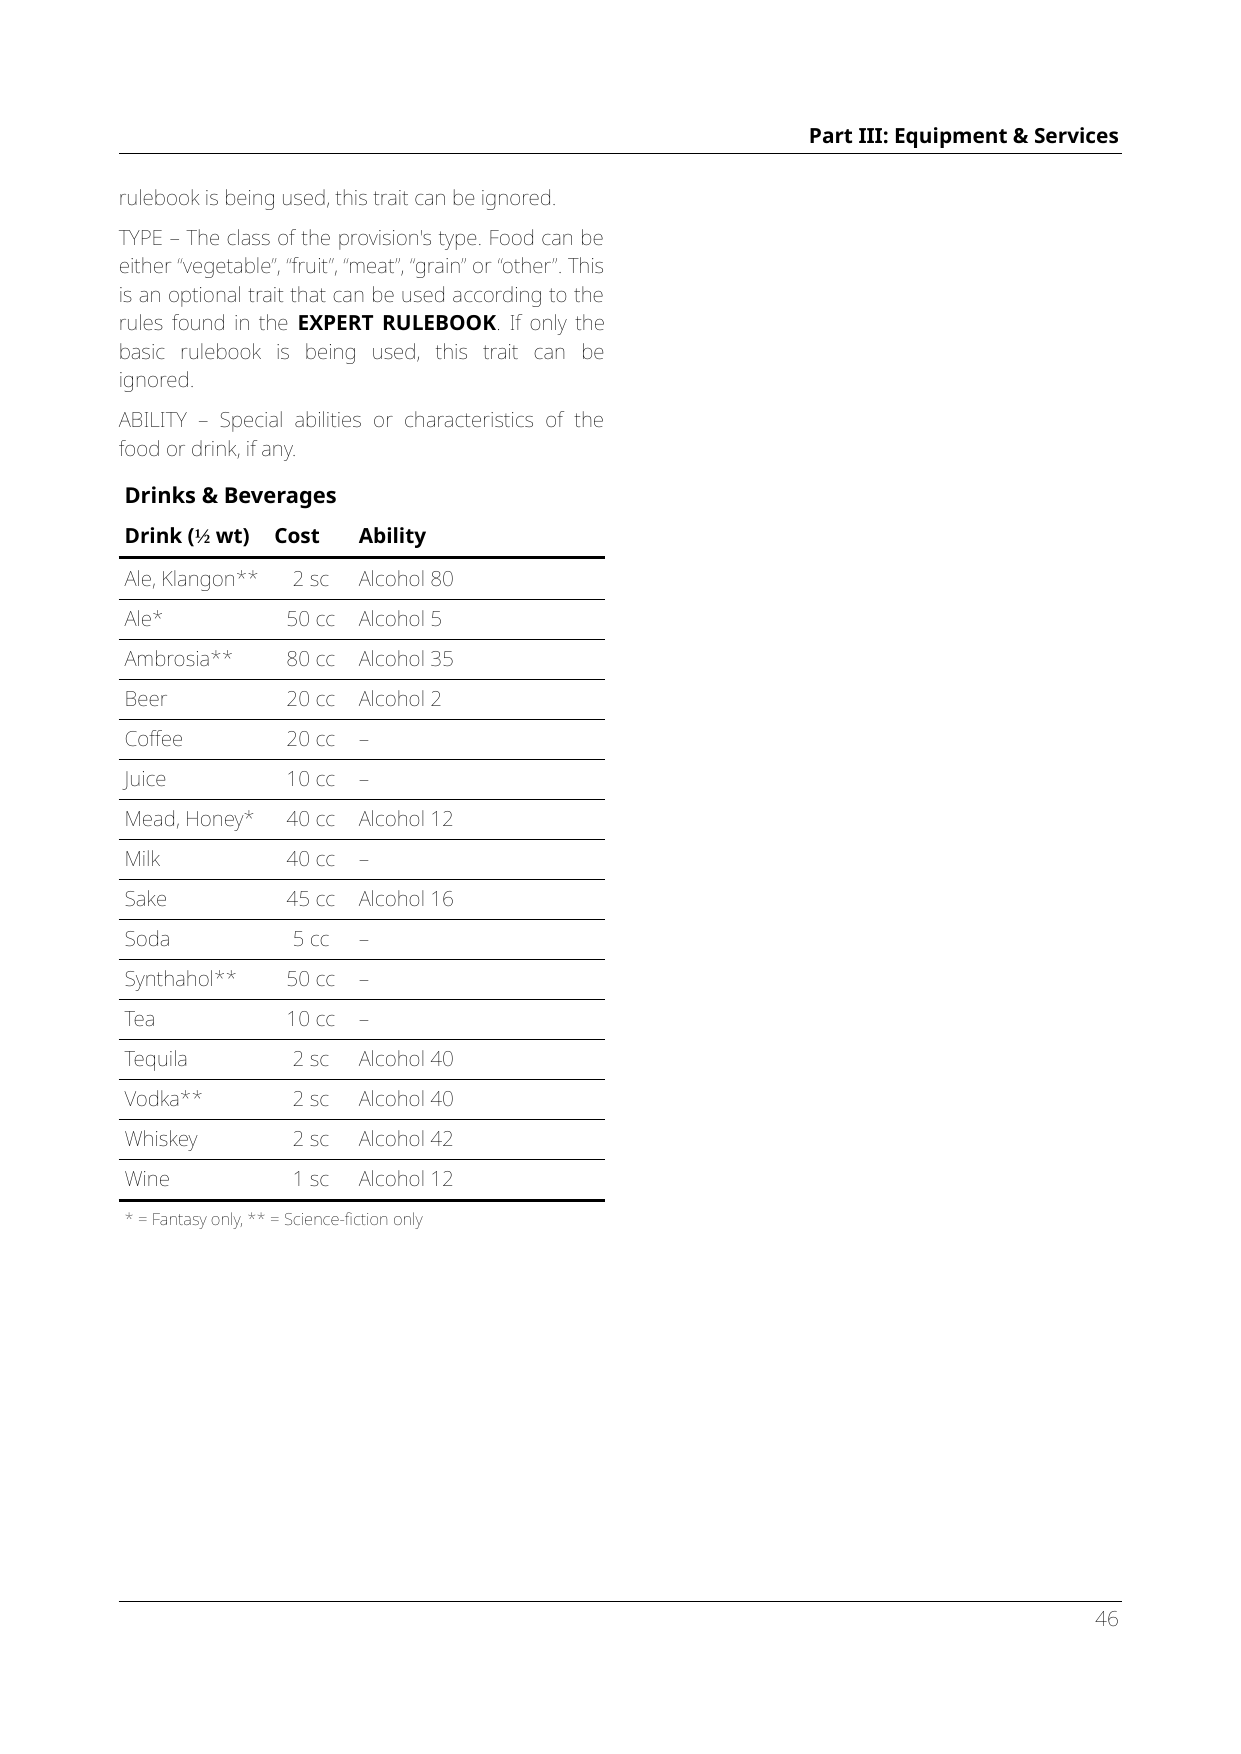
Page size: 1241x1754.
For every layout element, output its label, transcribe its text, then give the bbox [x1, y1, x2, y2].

table_cell 2 sc [269, 1120, 353, 1159]
table_cell – [353, 760, 605, 799]
table_cell Milk [119, 840, 268, 879]
table_cell 10 cc [269, 760, 353, 799]
table_cell 5 cc [269, 920, 353, 959]
table_header Drinks & Beverages [119, 475, 605, 516]
table_cell Ale, Klangon** [119, 559, 268, 599]
table_cell 2 sc [269, 1040, 353, 1079]
table_cell 1 sc [269, 1160, 353, 1199]
table_cell 40 cc [269, 800, 353, 839]
table_cell Alcohol 12 [353, 1160, 605, 1199]
table_cell Sake [119, 880, 268, 919]
table_cell Wine [119, 1160, 268, 1199]
table_cell Cost [269, 516, 353, 556]
table_cell Coffee [119, 720, 268, 759]
table_cell Tea [119, 1000, 268, 1039]
table_cell Synthahol** [119, 960, 268, 999]
table_cell * = Fantasy only, ** = Science-fiction only [119, 1202, 605, 1236]
table_cell 2 sc [269, 1080, 353, 1119]
table_cell Mead, Honey* [119, 800, 268, 839]
table_cell – [353, 920, 605, 959]
table_cell Alcohol 40 [353, 1080, 605, 1119]
text TYPE – The class of the provision's type. Food can be either “vegetable”, “fruit”, “meat”, “grain” or “other”. This is an optional trait that can be used according to the rules found in the EXPERT RULEBOOK. If only the basic rulebook is being used, this trait can be ignored. [118, 223, 605, 394]
table_cell Ale* [119, 600, 268, 639]
table_cell – [353, 960, 605, 999]
table_cell – [353, 840, 605, 879]
table_cell 10 cc [269, 1000, 353, 1039]
table_cell Drink (½ wt) [119, 516, 268, 556]
table_cell 40 cc [269, 840, 353, 879]
table_cell Alcohol 2 [353, 680, 605, 719]
table_cell Soda [119, 920, 268, 959]
table_cell Alcohol 40 [353, 1040, 605, 1079]
table_cell Vodka** [119, 1080, 268, 1119]
table_cell Tequila [119, 1040, 268, 1079]
table_cell Alcohol 35 [353, 640, 605, 679]
table_cell – [353, 720, 605, 759]
table_cell 20 cc [269, 720, 353, 759]
table_cell Beer [119, 680, 268, 719]
table_cell 2 sc [269, 559, 353, 599]
table_cell 45 cc [269, 880, 353, 919]
table_cell Whiskey [119, 1120, 268, 1159]
table_cell 20 cc [269, 680, 353, 719]
table_cell – [353, 1000, 605, 1039]
table_cell Alcohol 80 [353, 559, 605, 599]
table_cell 80 cc [269, 640, 353, 679]
text ABILITY – Special abilities or characteristics of the food or drink, if any. [118, 406, 605, 462]
table_cell Alcohol 16 [353, 880, 605, 919]
table_cell 50 cc [269, 960, 353, 999]
text rulebook is being used, this trait can be ignored. [118, 183, 605, 211]
table_cell Juice [119, 760, 268, 799]
table_cell Ability [353, 516, 605, 556]
table_cell 50 cc [269, 600, 353, 639]
table_cell Ambrosia** [119, 640, 268, 679]
table_cell Alcohol 42 [353, 1120, 605, 1159]
table_cell Alcohol 5 [353, 600, 605, 639]
table_cell Alcohol 12 [353, 800, 605, 839]
